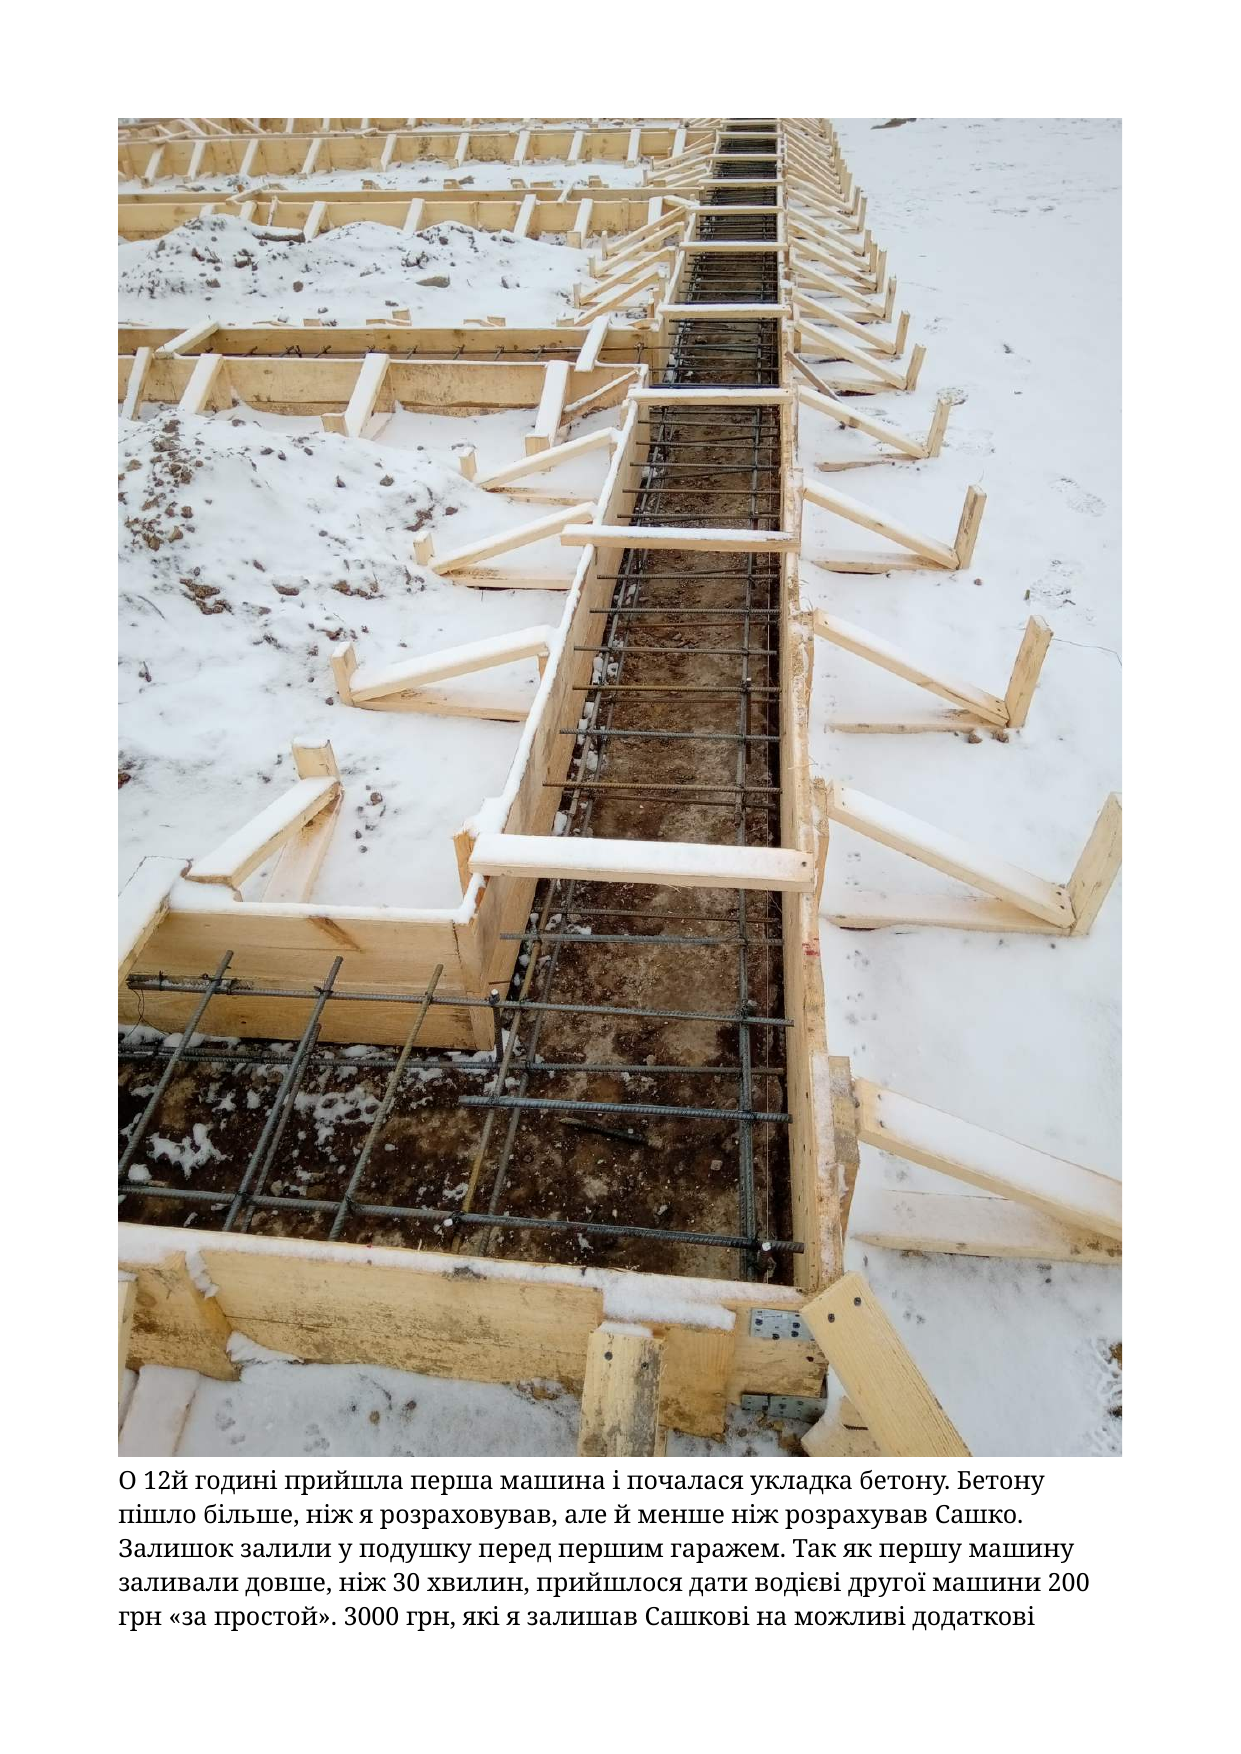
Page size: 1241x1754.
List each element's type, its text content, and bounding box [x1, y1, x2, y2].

picture [118, 118, 1123, 1457]
text О 12й годині прийшла перша машина і почалася укладка бетону. Бетону пішло більше, ніж я розраховував, але й менше ніж розрахував Сашко. Залишок залили у подушку перед першим гаражем. Так як першу машину заливали довше, ніж 30 хвилин, прийшлося дати водієві другої машини 200 грн «за простой». 3000 грн, які я залишав Сашкові на можливі додаткові [118, 1463, 1122, 1633]
